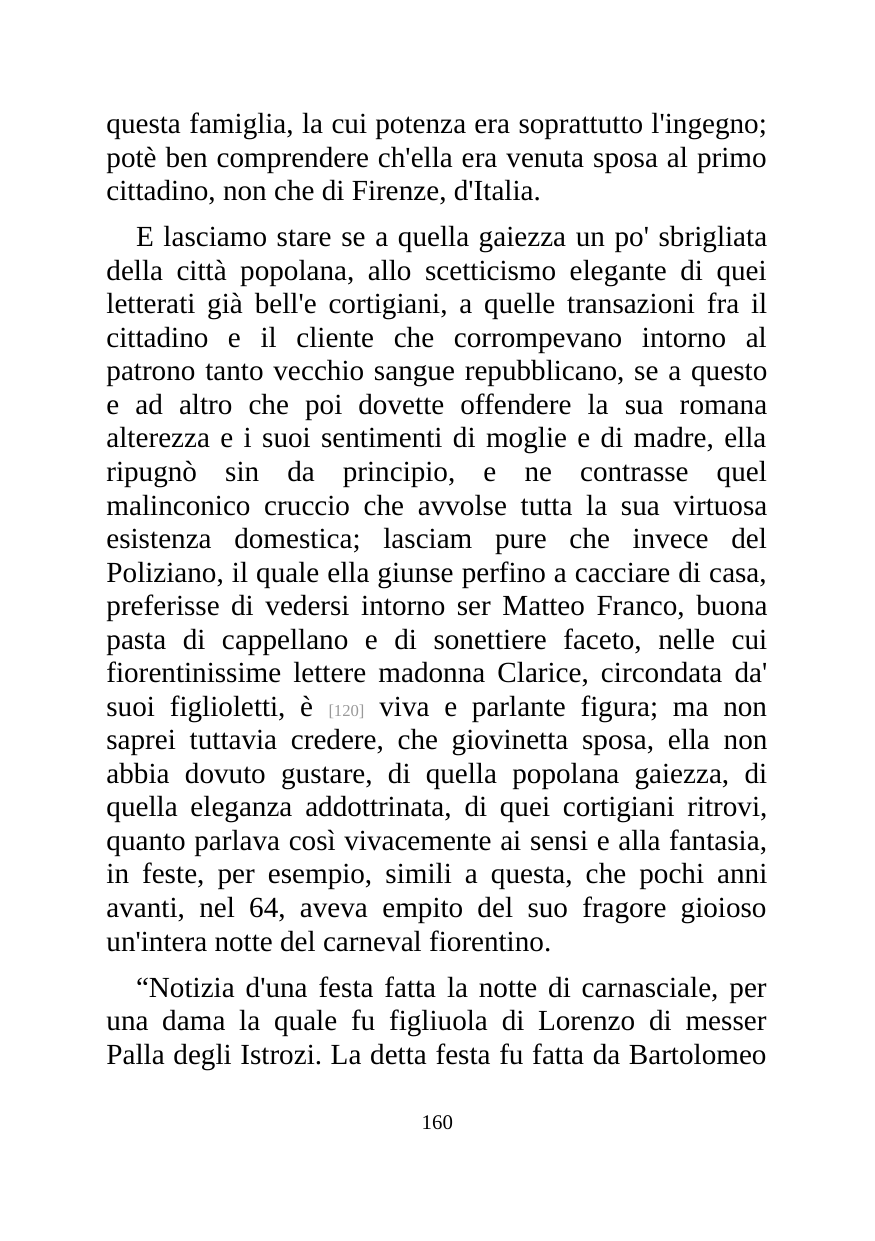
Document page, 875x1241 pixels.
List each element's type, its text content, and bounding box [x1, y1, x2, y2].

text questa famiglia, la cui potenza era soprattutto l'ingegno; potè ben comprendere ch'ella era venuta sposa al primo cittadino, non che di Firenze, d'Italia. [106, 106, 768, 207]
text E lasciamo stare se a quella gaiezza un po' sbrigliata della città popolana, allo scetticismo elegante di quei letterati già bell'e cortigiani, a quelle transazioni fra il cittadino e il cliente che corrompevano intorno al patrono tanto vecchio sangue repubblicano, se a questo e ad altro che poi dovette offendere la sua romana alterezza e i suoi sentimenti di moglie e di madre, ella ripugnò sin da principio, e ne contrasse quel malinconico cruccio che avvolse tutta la sua virtuosa esistenza domestica; lasciam pure che invece del Poliziano, il quale ella giunse perfino a cacciare di casa, preferisse di vedersi intorno ser Matteo Franco, buona pasta di cappellano e di sonettiere faceto, nelle cui fiorentinissime lettere madonna Clarice, circondata da' suoi figlioletti, è [120] viva e parlante figura; ma non saprei tuttavia credere, che giovinetta sposa, ella non abbia dovuto gustare, di quella popolana gaiezza, di quella eleganza addottrinata, di quei cortigiani ritrovi, quanto parlava così vivacemente ai sensi e alla fantasia, in feste, per esempio, simili a questa, che pochi anni avanti, nel 64, aveva empito del suo fragore gioioso un'intera notte del carneval fiorentino. [106, 219, 768, 957]
text “Notizia d'una festa fatta la notte di carnasciale, per una dama la quale fu figliuola di Lorenzo di messer Palla degli Istrozi. La detta festa fu fatta da Bartolomeo [106, 970, 768, 1070]
